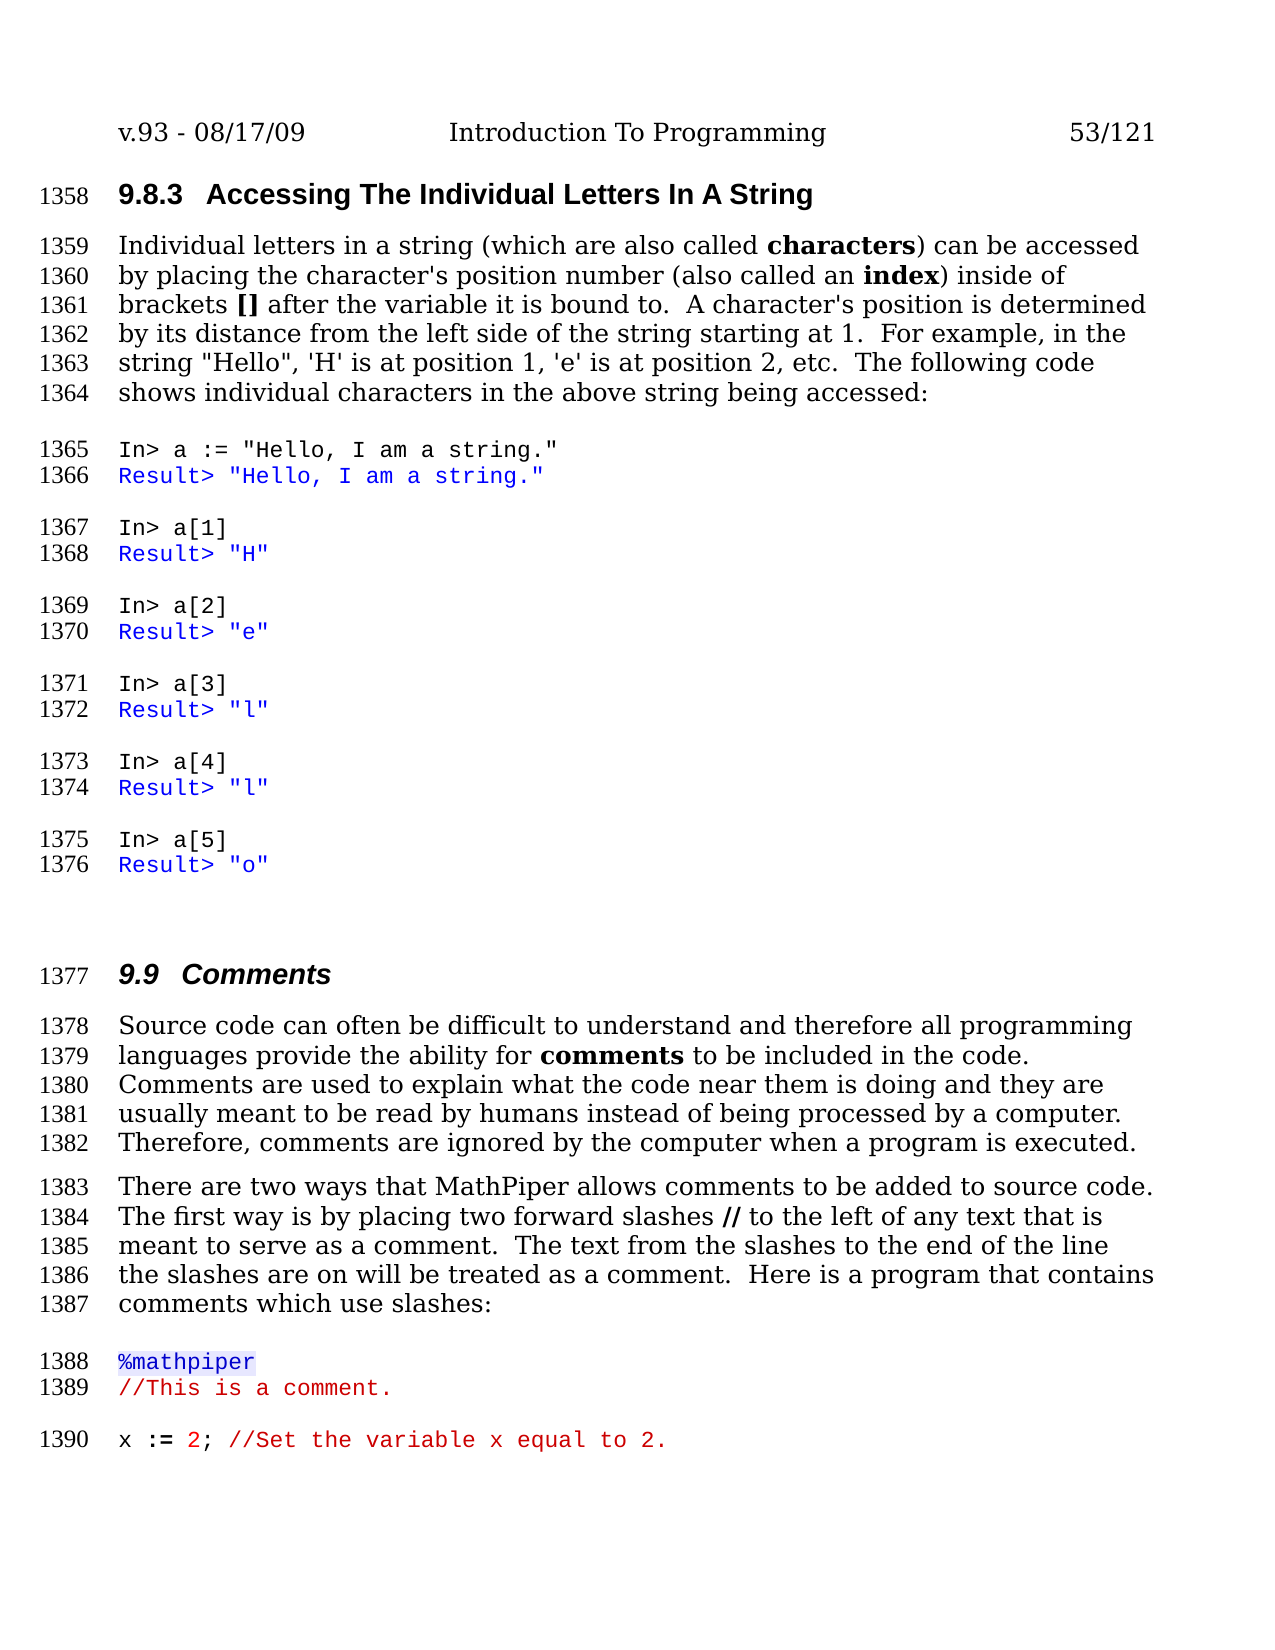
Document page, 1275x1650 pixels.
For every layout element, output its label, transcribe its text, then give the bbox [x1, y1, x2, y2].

subtitle Accessing The Individual Letters In A String [118, 177, 1157, 210]
text In> a[5] [118, 828, 1157, 854]
text Result> "Hello, I am a string." [118, 465, 1157, 491]
subtitle Comments [118, 957, 1157, 991]
text Result> "e" [118, 620, 1157, 646]
text Result> "o" [118, 854, 1157, 880]
text In> a[4] [118, 750, 1157, 776]
text In> a[3] [118, 672, 1157, 698]
text Individual letters in a string (which are also called characters) can be accessed by placing the character's position number (also called an index) inside of brackets [] after the variable it is bound to. A character's position is determined by its distance from the left side of the string starting at 1. For example, in the string "Hello", 'H' is at position 1, 'e' is at position 2, etc. The following code shows individual characters in the above string being accessed: [118, 231, 1157, 407]
text Result> "l" [118, 776, 1157, 802]
text x := 2; //Set the variable x equal to 2. [118, 1428, 1157, 1454]
text In> a[1] [118, 517, 1157, 543]
text Result> "l" [118, 698, 1157, 724]
text %mathpiper [118, 1351, 1157, 1376]
text //This is a comment. [118, 1376, 1157, 1402]
text Result> "H" [118, 543, 1157, 568]
text In> a := "Hello, I am a string." [118, 439, 1157, 465]
text There are two ways that MathPiper allows comments to be added to source code. The first way is by placing two forward slashes // to the left of any text that is meant to serve as a comment. The text from the slashes to the end of the line the slashes are on will be treated as a comment. Here is a program that contains comments which use slashes: [118, 1172, 1157, 1318]
text In> a[2] [118, 594, 1157, 620]
text Source code can often be difficult to understand and therefore all programming languages provide the ability for comments to be included in the code. Comments are used to explain what the code near them is doing and they are usually meant to be read by humans instead of being processed by a computer. Therefore, comments are ignored by the computer when a program is executed. [118, 1011, 1157, 1157]
